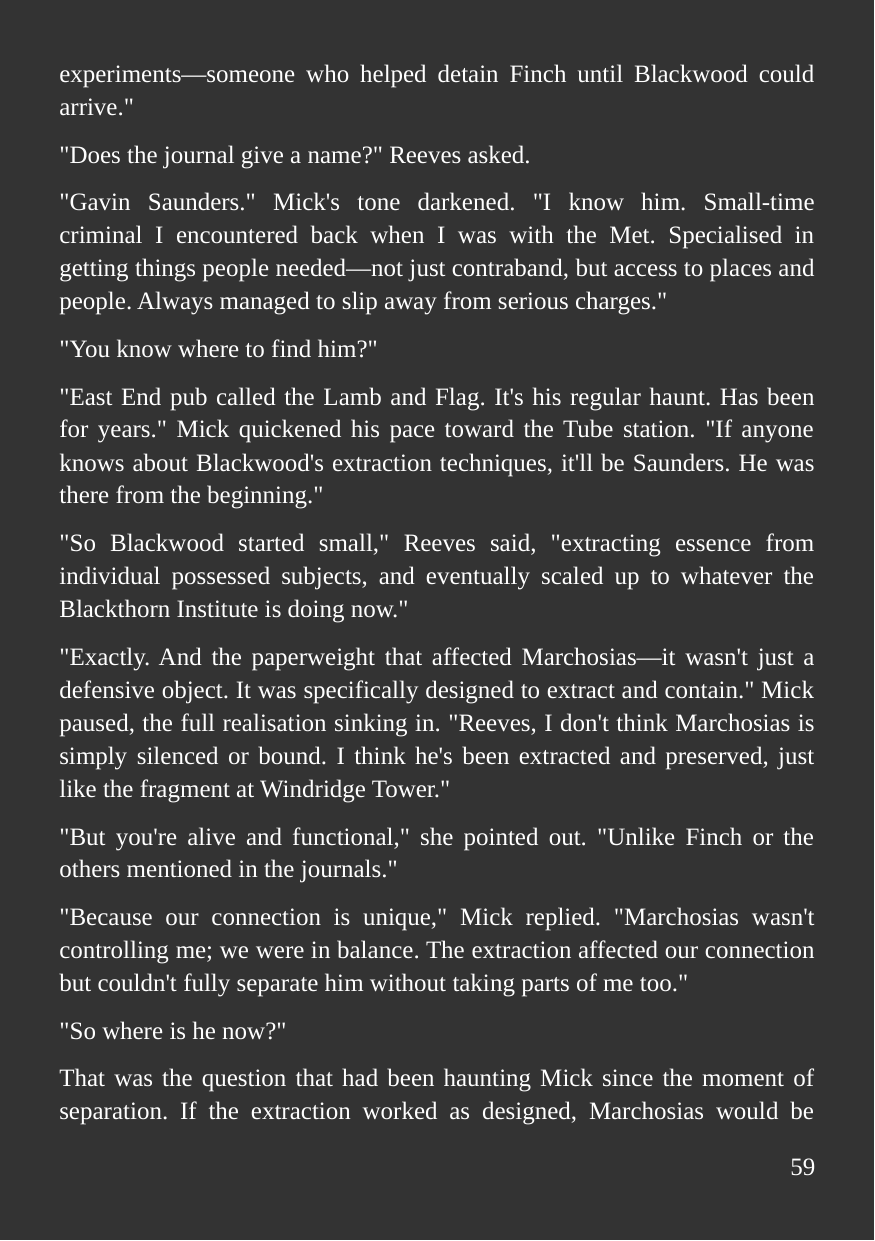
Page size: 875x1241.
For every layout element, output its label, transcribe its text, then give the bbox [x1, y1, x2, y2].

text "Because our connection is unique," Mick replied. "Marchosias wasn't controlling me; we were in balance. The extraction affected our connection but couldn't fully separate him without taking parts of me too." [59, 902, 815, 997]
text "You know where to find him?" [59, 334, 815, 363]
text "Does the journal give a name?" Reeves asked. [59, 140, 815, 168]
text "So where is he now?" [59, 1016, 815, 1044]
text "Gavin Saunders." Mick's tone darkened. "I know him. Small-time criminal I encountered back when I was with the Met. Specialised in getting things people needed—not just contraband, but access to places and people. Always managed to slip away from serious charges." [59, 187, 815, 315]
text "East End pub called the Lamb and Flag. It's his regular haunt. Has been for years." Mick quickened his pace toward the Tube station. "If anyone knows about Blackwood's extraction techniques, it'll be Saunders. He was there from the beginning." [59, 382, 815, 509]
text That was the question that had been haunting Mick since the moment of separation. If the extraction worked as designed, Marchosias would be [59, 1063, 815, 1125]
text "But you're alive and functional," she pointed out. "Unlike Finch or the others mentioned in the journals." [59, 822, 815, 883]
text "So Blackwood started small," Reeves said, "extracting essence from individual possessed subjects, and eventually scaled up to whatever the Blackthorn Institute is doing now." [59, 528, 815, 623]
text experiments—someone who helped detain Finch until Blackwood could arrive." [59, 59, 815, 121]
text "Exactly. And the paperweight that affected Marchosias—it wasn't just a defensive object. It was specifically designed to extract and contain." Mick paused, the full realisation sinking in. "Reeves, I don't think Marchosias is simply silenced or bound. I think he's been extracted and preserved, just like the fragment at Windridge Tower." [59, 642, 815, 803]
